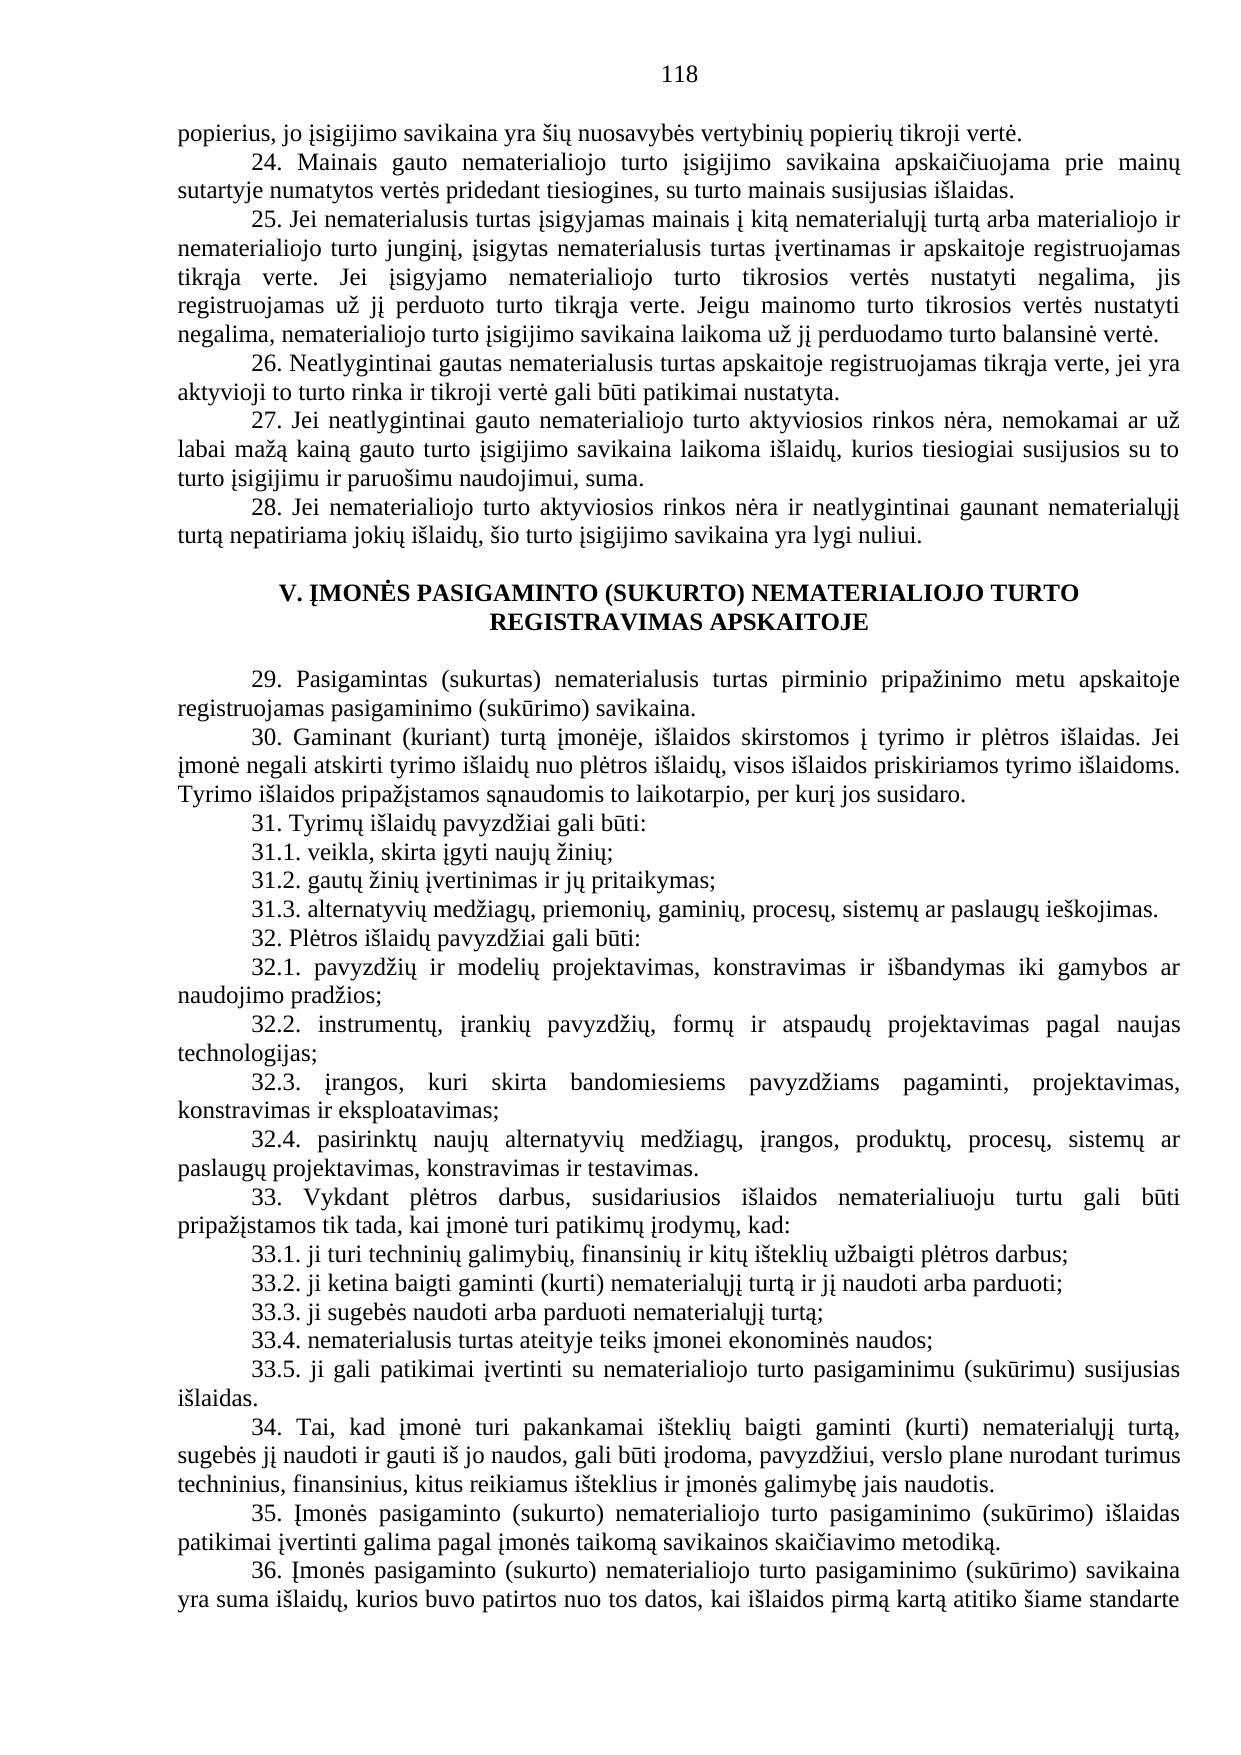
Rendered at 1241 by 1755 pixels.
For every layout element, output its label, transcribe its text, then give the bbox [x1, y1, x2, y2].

text 31. Tyrimų išlaidų pavyzdžiai gali būti: [177, 808, 1181, 837]
text 36. Įmonės pasigaminto (sukurto) nematerialiojo turto pasigaminimo (sukūrimo) savikaina yra suma išlaidų, kurios buvo patirtos nuo tos datos, kai išlaidos pirmą kartą atitiko šiame standarte [177, 1556, 1181, 1613]
text 31.2. gautų žinių įvertinimas ir jų pritaikymas; [177, 866, 1181, 894]
text 33.4. nematerialusis turtas ateityje teiks įmonei ekonominės naudos; [177, 1326, 1181, 1354]
text 24. Mainais gauto nematerialiojo turto įsigijimo savikaina apskaičiuojama prie mainų sutartyje numatytos vertės pridedant tiesiogines, su turto mainais susijusias išlaidas. [177, 147, 1181, 204]
text 33.1. ji turi techninių galimybių, finansinių ir kitų išteklių užbaigti plėtros darbus; [177, 1239, 1181, 1268]
text 33.2. ji ketina baigti gaminti (kurti) nematerialųjį turtą ir jį naudoti arba parduoti; [177, 1268, 1181, 1297]
text 27. Jei neatlygintinai gauto nematerialiojo turto aktyviosios rinkos nėra, nemokamai ar už labai mažą kainą gauto turto įsigijimo savikaina laikoma išlaidų, kurios tiesiogiai susijusios su to turto įsigijimu ir paruošimu naudojimui, suma. [177, 406, 1181, 492]
text 33. Vykdant plėtros darbus, susidariusios išlaidos nematerialiuoju turtu gali būti pripažįstamos tik tada, kai įmonė turi patikimų įrodymų, kad: [177, 1182, 1181, 1239]
text 33.5. ji gali patikimai įvertinti su nematerialiojo turto pasigaminimu (sukūrimu) susijusias išlaidas. [177, 1354, 1181, 1412]
text 32.3. įrangos, kuri skirta bandomiesiems pavyzdžiams pagaminti, projektavimas, konstravimas ir eksploatavimas; [177, 1067, 1181, 1124]
text popierius, jo įsigijimo savikaina yra šių nuosavybės vertybinių popierių tikroji vertė. [177, 118, 1181, 147]
text 28. Jei nematerialiojo turto aktyviosios rinkos nėra ir neatlygintinai gaunant nematerialųjį turtą nepatiriama jokių išlaidų, šio turto įsigijimo savikaina yra lygi nuliui. [177, 492, 1181, 549]
text 29. Pasigamintas (sukurtas) nematerialusis turtas pirminio pripažinimo metu apskaitoje registruojamas pasigaminimo (sukūrimo) savikaina. [177, 664, 1181, 722]
text 32. Plėtros išlaidų pavyzdžiai gali būti: [177, 923, 1181, 952]
text 34. Tai, kad įmonė turi pakankamai išteklių baigti gaminti (kurti) nematerialųjį turtą, sugebės jį naudoti ir gauti iš jo naudos, gali būti įrodoma, pavyzdžiui, verslo plane nurodant turimus techninius, finansinius, kitus reikiamus išteklius ir įmonės galimybę jais naudotis. [177, 1412, 1181, 1498]
text 30. Gaminant (kuriant) turtą įmonėje, išlaidos skirstomos į tyrimo ir plėtros išlaidas. Jei įmonė negali atskirti tyrimo išlaidų nuo plėtros išlaidų, visos išlaidos priskiriamos tyrimo išlaidoms. Tyrimo išlaidos pripažįstamos sąnaudomis to laikotarpio, per kurį jos susidaro. [177, 722, 1181, 808]
text 31.3. alternatyvių medžiagų, priemonių, gaminių, procesų, sistemų ar paslaugų ieškojimas. [177, 894, 1181, 923]
text 32.1. pavyzdžių ir modelių projektavimas, konstravimas ir išbandymas iki gamybos ar naudojimo pradžios; [177, 952, 1181, 1009]
text 31.1. veikla, skirta įgyti naujų žinių; [177, 837, 1181, 866]
text 32.4. pasirinktų naujų alternatyvių medžiagų, įrangos, produktų, procesų, sistemų ar paslaugų projektavimas, konstravimas ir testavimas. [177, 1124, 1181, 1182]
text 33.3. ji sugebės naudoti arba parduoti nematerialųjį turtą; [177, 1297, 1181, 1326]
text 26. Neatlygintinai gautas nematerialusis turtas apskaitoje registruojamas tikrąja verte, jei yra aktyvioji to turto rinka ir tikroji vertė gali būti patikimai nustatyta. [177, 348, 1181, 406]
text 35. Įmonės pasigaminto (sukurto) nematerialiojo turto pasigaminimo (sukūrimo) išlaidas patikimai įvertinti galima pagal įmonės taikomą savikainos skaičiavimo metodiką. [177, 1498, 1181, 1556]
text 25. Jei nematerialusis turtas įsigyjamas mainais į kitą nematerialųjį turtą arba materialiojo ir nematerialiojo turto junginį, įsigytas nematerialusis turtas įvertinamas ir apskaitoje registruojamas tikrąja verte. Jei įsigyjamo nematerialiojo turto tikrosios vertės nustatyti negalima, jis registruojamas už jį perduoto turto tikrąja verte. Jeigu mainomo turto tikrosios vertės nustatyti negalima, nematerialiojo turto įsigijimo savikaina laikoma už jį perduodamo turto balansinė vertė. [177, 204, 1181, 348]
text 32.2. instrumentų, įrankių pavyzdžių, formų ir atspaudų projektavimas pagal naujas technologijas; [177, 1009, 1181, 1067]
text V. ĮMONĖS PASIGAMINTO (SUKURTO) NEMATERIALIOJO TURTO REGISTRAVIMAS APSKAITOJE [177, 578, 1181, 636]
